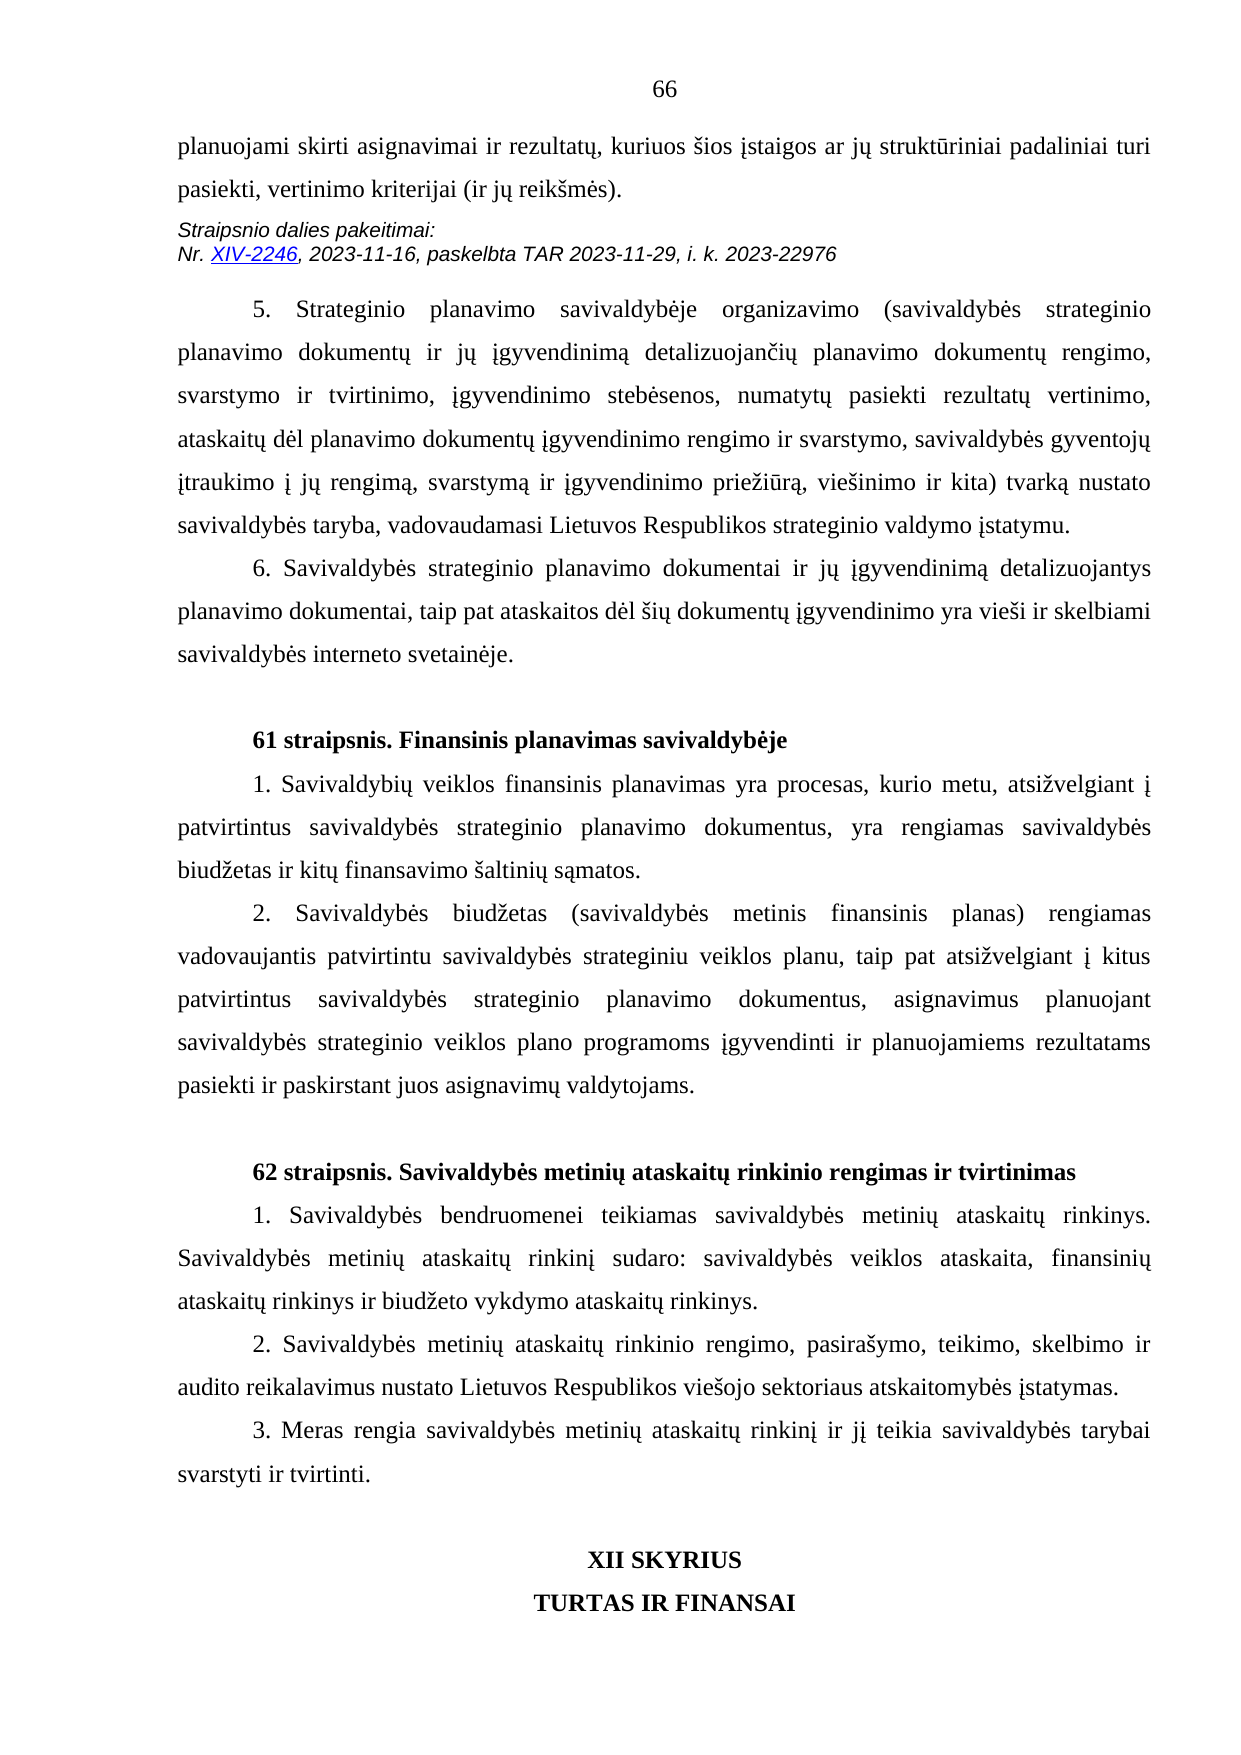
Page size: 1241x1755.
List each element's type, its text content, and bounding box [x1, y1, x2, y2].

text 5. Strateginio planavimo savivaldybėje organizavimo (savivaldybės strateginio planavimo dokumentų ir jų įgyvendinimą detalizuojančių planavimo dokumentų rengimo, svarstymo ir tvirtinimo, įgyvendinimo stebėsenos, numatytų pasiekti rezultatų vertinimo, ataskaitų dėl planavimo dokumentų įgyvendinimo rengimo ir svarstymo, savivaldybės gyventojų įtraukimo į jų rengimą, svarstymą ir įgyvendinimo priežiūrą, viešinimo ir kita) tvarką nustato savivaldybės taryba, vadovaudamasi Lietuvos Respublikos strateginio valdymo įstatymu. [177, 294, 1152, 539]
text Straipsnio dalies pakeitimai: [177, 218, 1152, 242]
text planuojami skirti asignavimai ir rezultatų, kuriuos šios įstaigos ar jų struktūriniai padaliniai turi pasiekti, vertinimo kriterijai (ir jų reikšmės). [177, 131, 1152, 203]
text XII SKYRIUS [177, 1545, 1152, 1574]
text 2. Savivaldybės metinių ataskaitų rinkinio rengimo, pasirašymo, teikimo, skelbimo ir audito reikalavimus nustato Lietuvos Respublikos viešojo sektoriaus atskaitomybės įstatymas. [177, 1329, 1152, 1401]
text 1. Savivaldybės bendruomenei teikiamas savivaldybės metinių ataskaitų rinkinys. Savivaldybės metinių ataskaitų rinkinį sudaro: savivaldybės veiklos ataskaita, finansinių ataskaitų rinkinys ir biudžeto vykdymo ataskaitų rinkinys. [177, 1200, 1152, 1315]
text TURTAS IR FINANSAI [177, 1588, 1152, 1617]
text 2. Savivaldybės biudžetas (savivaldybės metinis finansinis planas) rengiamas vadovaujantis patvirtintu savivaldybės strateginiu veiklos planu, taip pat atsižvelgiant į kitus patvirtintus savivaldybės strateginio planavimo dokumentus, asignavimus planuojant savivaldybės strateginio veiklos plano programoms įgyvendinti ir planuojamiems rezultatams pasiekti ir paskirstant juos asignavimų valdytojams. [177, 898, 1152, 1099]
text 61 straipsnis. Finansinis planavimas savivaldybėje [177, 726, 1152, 754]
text 1. Savivaldybių veiklos finansinis planavimas yra procesas, kurio metu, atsižvelgiant į patvirtintus savivaldybės strateginio planavimo dokumentus, yra rengiamas savivaldybės biudžetas ir kitų finansavimo šaltinių sąmatos. [177, 769, 1152, 884]
text Nr. XIV-2246, 2023-11-16, paskelbta TAR 2023-11-29, i. k. 2023-22976 [177, 242, 1152, 266]
text 62 straipsnis. Savivaldybės metinių ataskaitų rinkinio rengimas ir tvirtinimas [177, 1157, 1152, 1186]
text 3. Meras rengia savivaldybės metinių ataskaitų rinkinį ir jį teikia savivaldybės tarybai svarstyti ir tvirtinti. [177, 1416, 1152, 1487]
text 6. Savivaldybės strateginio planavimo dokumentai ir jų įgyvendinimą detalizuojantys planavimo dokumentai, taip pat ataskaitos dėl šių dokumentų įgyvendinimo yra vieši ir skelbiami savivaldybės interneto svetainėje. [177, 553, 1152, 668]
